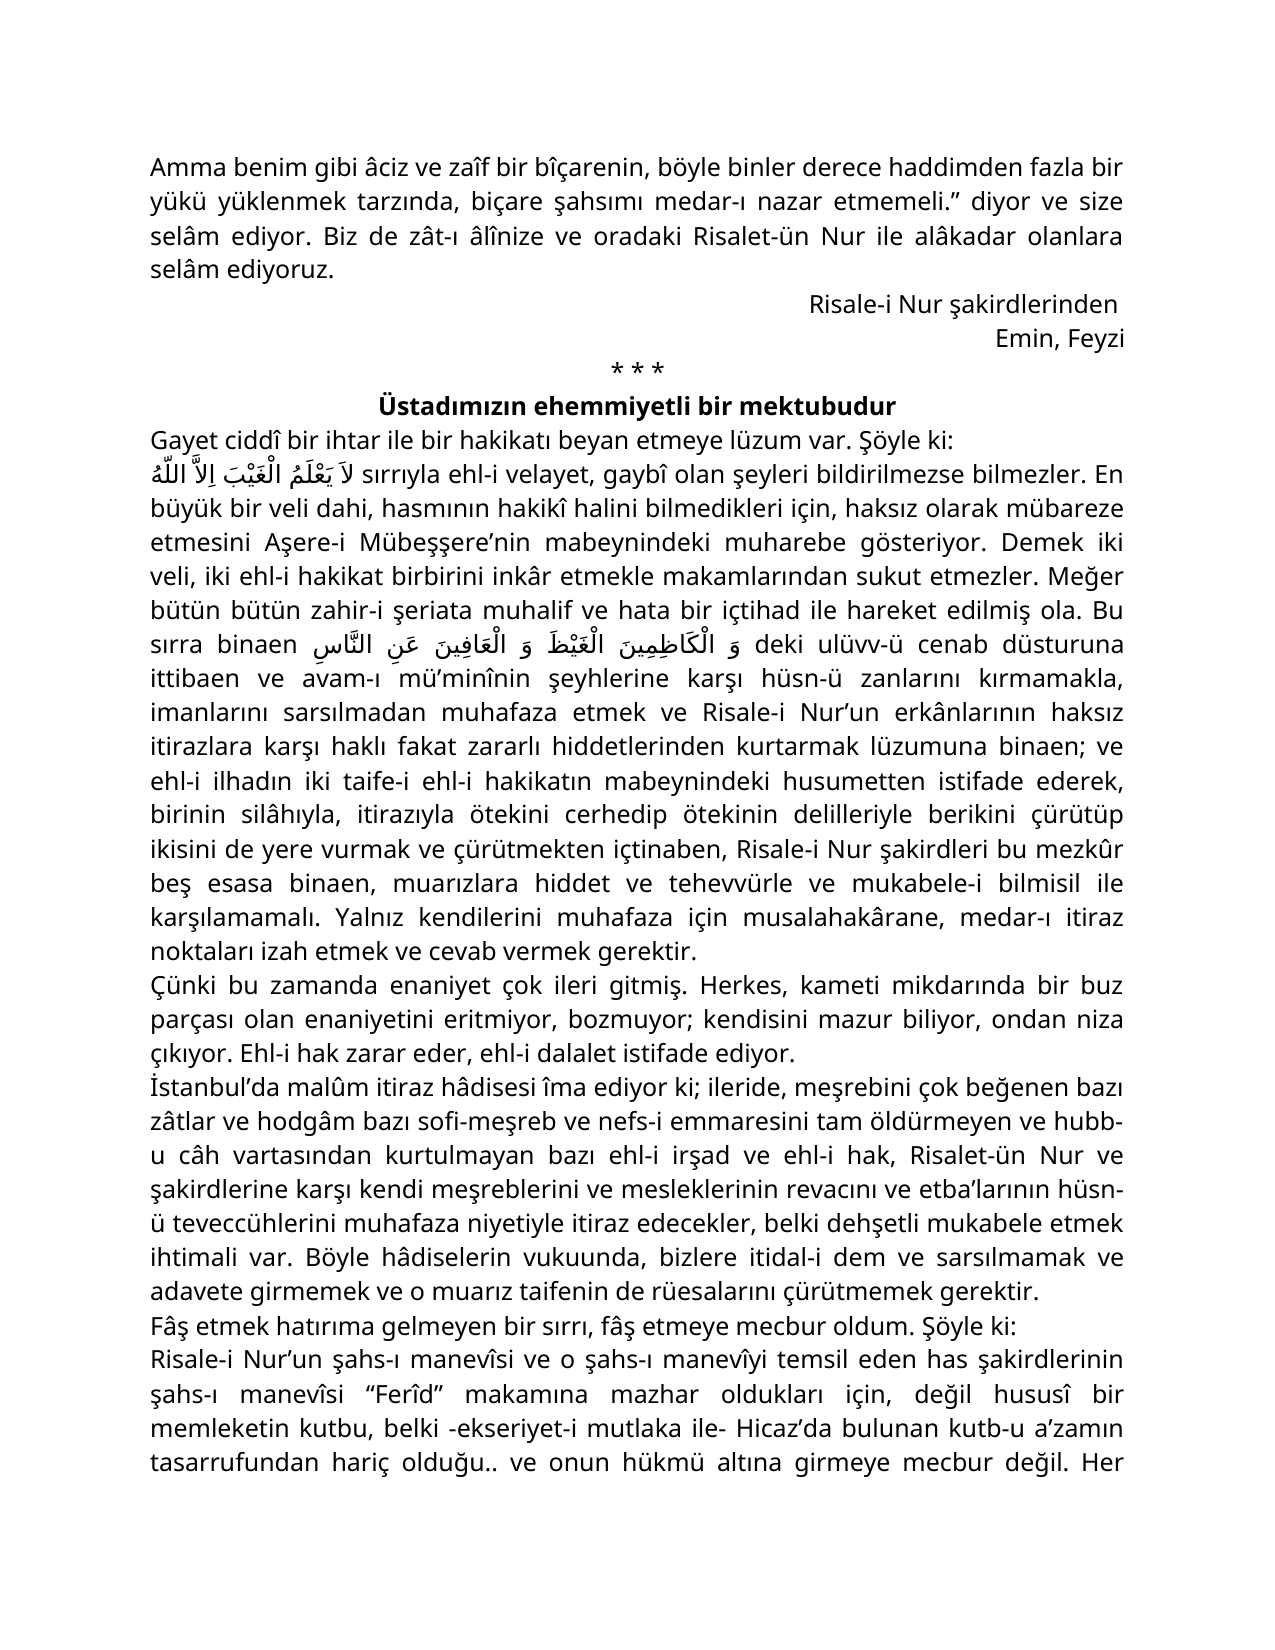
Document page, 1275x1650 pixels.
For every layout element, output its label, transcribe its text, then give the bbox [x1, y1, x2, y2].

text Fâş etmek hatırıma gelmeyen bir sırrı, fâş etmeye mecbur oldum. Şöyle ki: [150, 1308, 1125, 1342]
text Amma benim gibi âciz ve zaîf bir bîçarenin, böyle binler derece haddimden fazla bir yükü yüklenmek tarzında, biçare şahsımı medar-ı nazar etmemeli.” diyor ve size selâm ediyor. Biz de zât-ı âlînize ve oradaki Risalet-ün Nur ile alâkadar olanlara selâm ediyoruz. [150, 150, 1125, 286]
text Çünki bu zamanda enaniyet çok ileri gitmiş. Herkes, kameti mikdarında bir buz parçası olan enaniyetini eritmiyor, bozmuyor; kendisini mazur biliyor, ondan niza çıkıyor. Ehl-i hak zarar eder, ehl-i dalalet istifade ediyor. [150, 967, 1125, 1070]
text Risale-i Nur’un şahs-ı manevîsi ve o şahs-ı manevîyi temsil eden has şakirdlerinin şahs-ı manevîsi “Ferîd” makamına mazhar oldukları için, değil hususî bir memleketin kutbu, belki -ekseriyet-i mutlaka ile- Hicaz’da bulunan kutb-u a’zamın tasarrufundan hariç olduğu.. ve onun hükmü altına girmeye mecbur değil. Her [150, 1342, 1125, 1478]
text İstanbul’da malûm itiraz hâdisesi îma ediyor ki; ileride, meşrebini çok beğenen bazı zâtlar ve hodgâm bazı sofi-meşreb ve nefs-i emmaresini tam öldürmeyen ve hubb-u câh vartasından kurtulmayan bazı ehl-i irşad ve ehl-i hak, Risalet-ün Nur ve şakirdlerine karşı kendi meşreblerini ve mesleklerinin revacını ve etba’larının hüsn-ü teveccühlerini muhafaza niyetiyle itiraz edecekler, belki dehşetli mukabele etmek ihtimali var. Böyle hâdiselerin vukuunda, bizlere itidal-i dem ve sarsılmamak ve adavete girmemek ve o muarız taifenin de rüesalarını çürütmemek gerektir. [150, 1070, 1125, 1308]
text Gayet ciddî bir ihtar ile bir hakikatı beyan etmeye lüzum var. Şöyle ki: [150, 422, 1125, 457]
subtitle Üstadımızın ehemmiyetli bir mektubudur [150, 388, 1125, 422]
text * * * [150, 354, 1125, 388]
text Risale-i Nur şakirdlerinden Emin, Feyzi [150, 286, 1125, 354]
text لاَ يَعْلَمُ الْغَيْبَ اِلاَّ اللّهُ sırrıyla ehl-i velayet, gaybî olan şeyleri bildirilmezse bilmezler. En büyük bir veli dahi, hasmının hakikî halini bilmedikleri için, haksız olarak mübareze etmesini Aşere-i Mübeşşere’nin mabeynindeki muharebe gösteriyor. Demek iki veli, iki ehl-i hakikat birbirini inkâr etmekle makamlarından sukut etmezler. Meğer bütün bütün zahir-i şeriata muhalif ve hata bir içtihad ile hareket edilmiş ola. Bu sırra binaen وَ الْكَاظِمِينَ الْغَيْظَ وَ الْعَافِينَ عَنِ النَّاسِ deki ulüvv-ü cenab düsturuna ittibaen ve avam-ı mü’minînin şeyhlerine karşı hüsn-ü zanlarını kırmamakla, imanlarını sarsılmadan muhafaza etmek ve Risale-i Nur’un erkânlarının haksız itirazlara karşı haklı fakat zararlı hiddetlerinden kurtarmak lüzumuna binaen; ve ehl-i ilhadın iki taife-i ehl-i hakikatın mabeynindeki husumetten istifade ederek, birinin silâhıyla, itirazıyla ötekini cerhedip ötekinin delilleriyle berikini çürütüp ikisini de yere vurmak ve çürütmekten içtinaben, Risale-i Nur şakirdleri bu mezkûr beş esasa binaen, muarızlara hiddet ve tehevvürle ve mukabele-i bilmisil ile karşılamamalı. Yalnız kendilerini muhafaza için musalahakârane, medar-ı itiraz noktaları izah etmek ve cevab vermek gerektir. [150, 457, 1125, 967]
